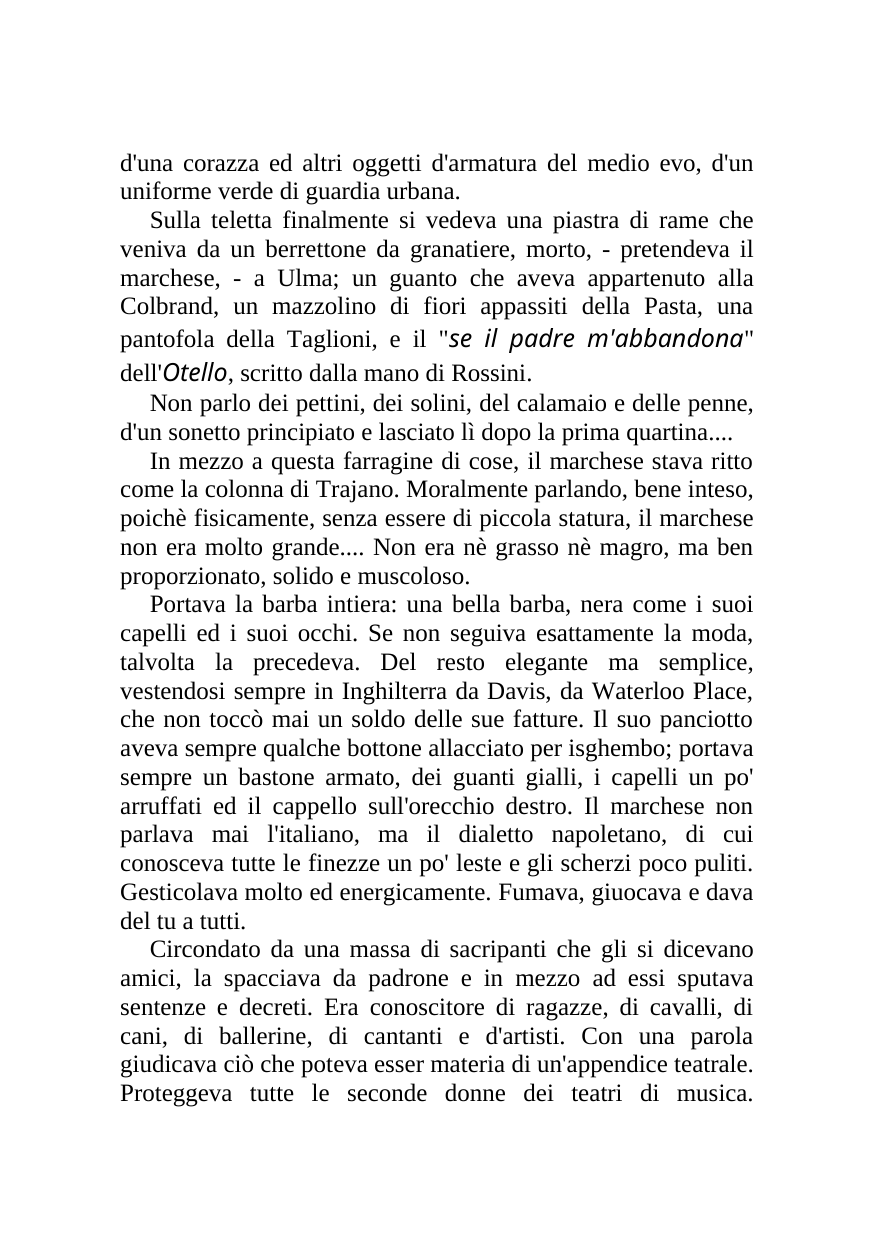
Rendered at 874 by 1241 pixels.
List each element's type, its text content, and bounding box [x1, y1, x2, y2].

text - d'una corazza ed altri oggetti d'armatura del medio evo, d'un uniforme verde di guardia urbana. [120, 148, 754, 205]
text In mezzo a questa farragine di cose, il marchese stava ritto come la colonna di Trajano. Moralmente parlando, bene inteso, poichè fisicamente, senza essere di piccola statura, il marchese non era molto grande.... Non era nè grasso nè magro, ma ben proporzionato, solido e muscoloso. [120, 446, 754, 589]
text Portava la barba intiera: una bella barba, nera come i suoi capelli ed i suoi occhi. Se non seguiva esattamente la moda, talvolta la precedeva. Del resto elegante ma semplice, vestendosi sempre in Inghilterra da Davis, da Waterloo Place, che non toccò mai un soldo delle sue fatture. Il suo panciotto aveva sempre qualche bottone allacciato per isghembo; portava sempre un bastone armato, dei guanti gialli, i capelli un po' arruffati ed il cappello sull'orecchio destro. Il marchese non parlava mai l'italiano, ma il dialetto napoletano, di cui conosceva tutte le finezze un po' leste e gli scherzi poco puliti. Gesticolava molto ed energicamente. Fumava, giuocava e dava del tu a tutti. [120, 589, 754, 934]
text Sulla teletta finalmente si vedeva una piastra di rame che veniva da un berrettone da granatiere, morto, - pretendeva il marchese, - a Ulma; un guanto che aveva appartenuto alla Colbrand, un mazzolino di fiori appassiti della Pasta, una pantofola della Taglioni, e il "se il padre m'abbandona" dell'Otello, scritto dalla mano di Rossini. [120, 205, 754, 388]
text Circondato da una massa di sacripanti che gli si dicevano amici, la spacciava da padrone e in mezzo ad essi sputava sentenze e decreti. Era conoscitore di ragazze, di cavalli, di cani, di ballerine, di cantanti e d'artisti. Con una parola giudicava ciò che poteva esser materia di un'appendice teatrale. Proteggeva tutte le seconde donne dei teatri di musica. [120, 934, 754, 1107]
text Non parlo dei pettini, dei solini, del calamaio e delle penne, d'un sonetto principiato e lasciato lì dopo la prima quartina.... [120, 388, 754, 446]
